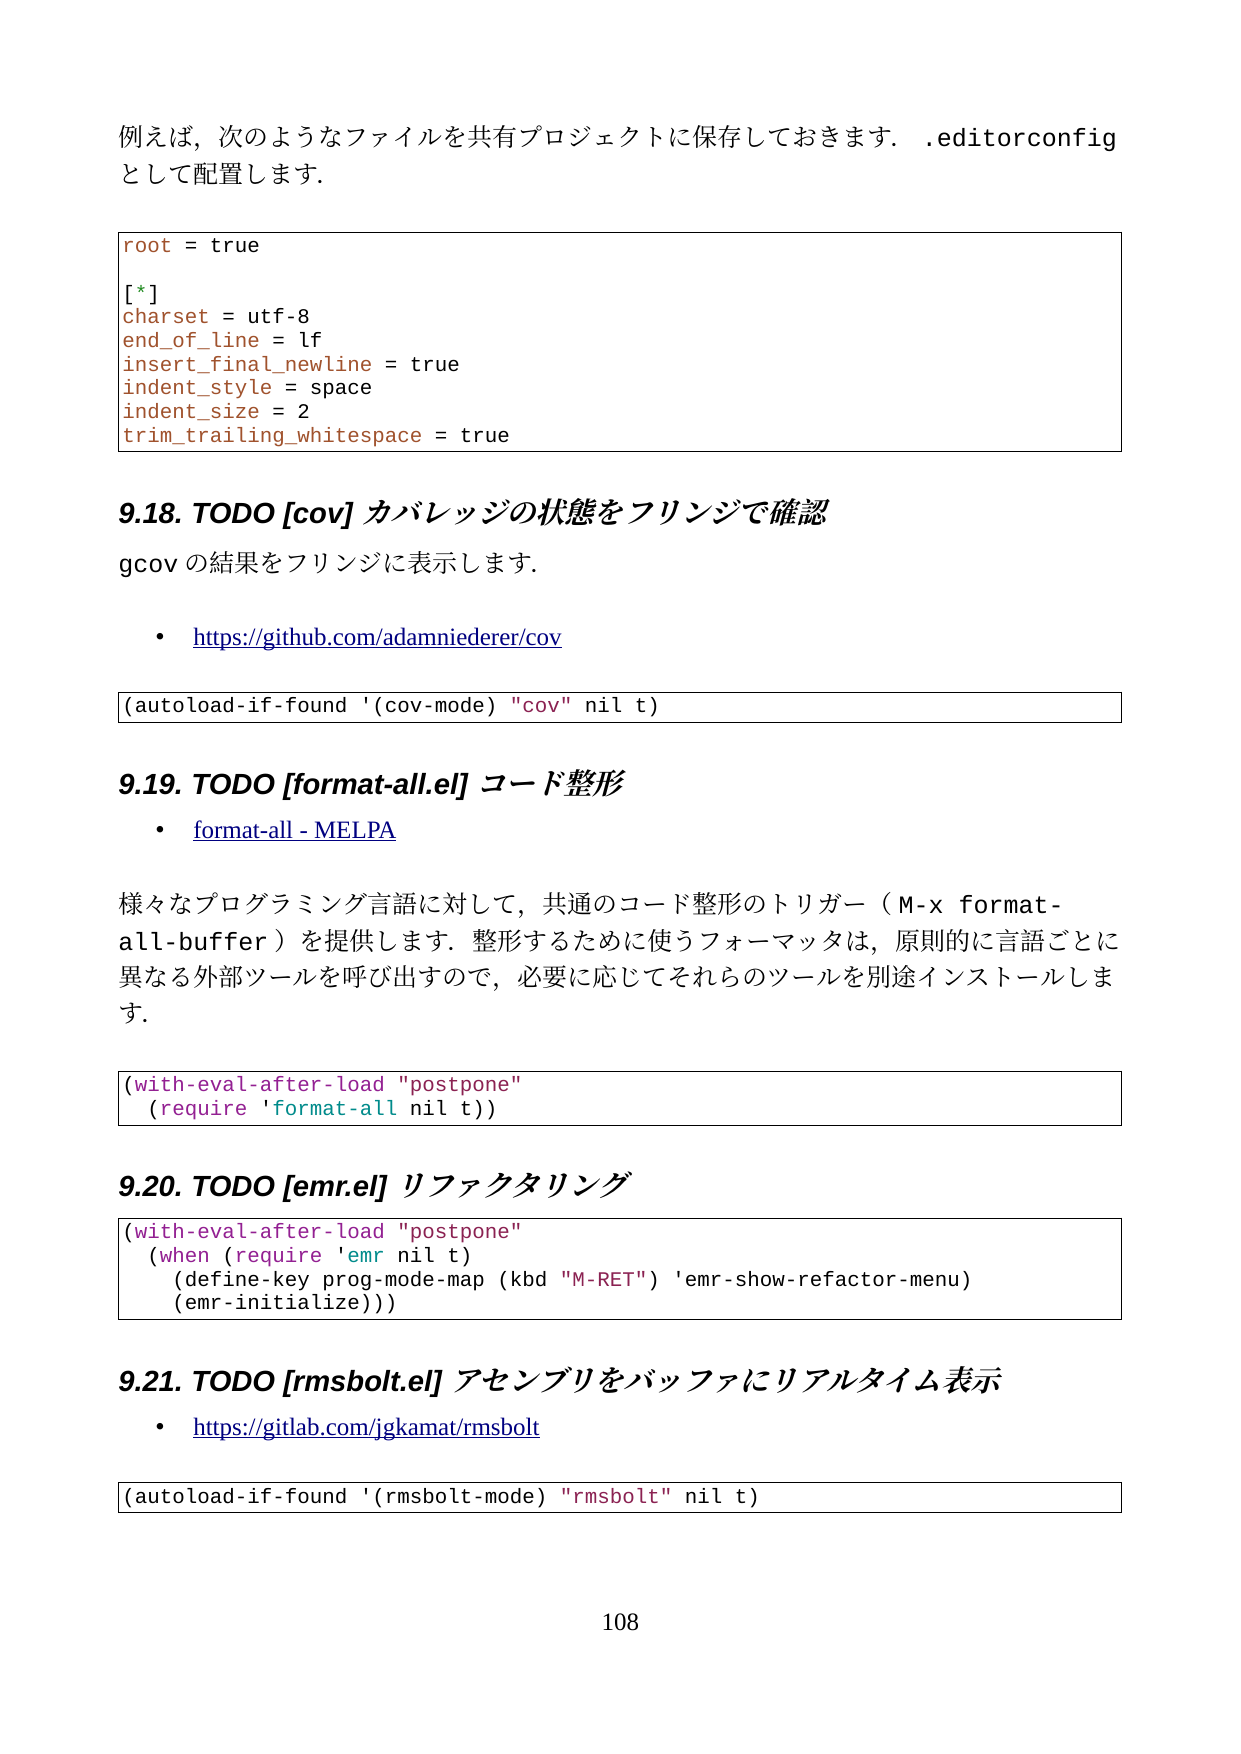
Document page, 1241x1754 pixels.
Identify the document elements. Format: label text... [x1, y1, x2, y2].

text (define-key prog-mode-map (kbd "M-RET") 'emr-show-refactor-menu) [119, 1265, 1121, 1288]
text charset = utf-8 [119, 302, 1121, 326]
text 様々なプログラミング言語に対して，共通のコード整形のトリガー（ M-x format-all-buffer ）を提供します．整形するために使うフォーマッタは，原則的に言語ごとに異なる外部ツールを呼び出すので，必要に応じてそれらのツールを別途インストールします． [118, 885, 1122, 1058]
text [*] [119, 279, 1121, 302]
list https://github.com/adamniederer/cov [156, 622, 1122, 679]
text root = true [119, 233, 1121, 255]
subtitle TODO [rmsbolt.el] アセンブリをバッファにリアルタイム表示 [118, 1357, 1122, 1399]
text indent_style = space [119, 373, 1121, 397]
text insert_final_newline = true [119, 350, 1121, 373]
text trim_trailing_whitespace = true [119, 421, 1121, 451]
subtitle TODO [format-all.el] コード整形 [118, 761, 1122, 802]
text (emr-initialize))) [119, 1288, 1121, 1319]
text 例えば，次のようなファイルを共有プロジェクトに保存しておきます． .editorconfig として配置します． [118, 118, 1122, 219]
text (with-eval-after-load "postpone" [119, 1219, 1121, 1241]
subtitle TODO [cov] カバレッジの状態をフリンジで確認 [118, 490, 1122, 532]
text (with-eval-after-load "postpone" [119, 1072, 1121, 1094]
text (require 'format-all nil t)) [119, 1094, 1121, 1125]
text (when (require 'emr nil t) [119, 1241, 1121, 1265]
text (autoload-if-found '(cov-mode) "cov" nil t) [119, 693, 1121, 722]
subtitle TODO [emr.el] リファクタリング [118, 1163, 1122, 1205]
text end_of_line = lf [119, 326, 1121, 350]
list https://gitlab.com/jgkamat/rmsbolt [156, 1412, 1122, 1469]
list format-all - MELPA [156, 815, 1122, 872]
text indent_size = 2 [119, 397, 1121, 421]
text gcov の結果をフリンジに表示します． [118, 544, 1122, 609]
text (autoload-if-found '(rmsbolt-mode) "rmsbolt" nil t) [119, 1483, 1121, 1512]
